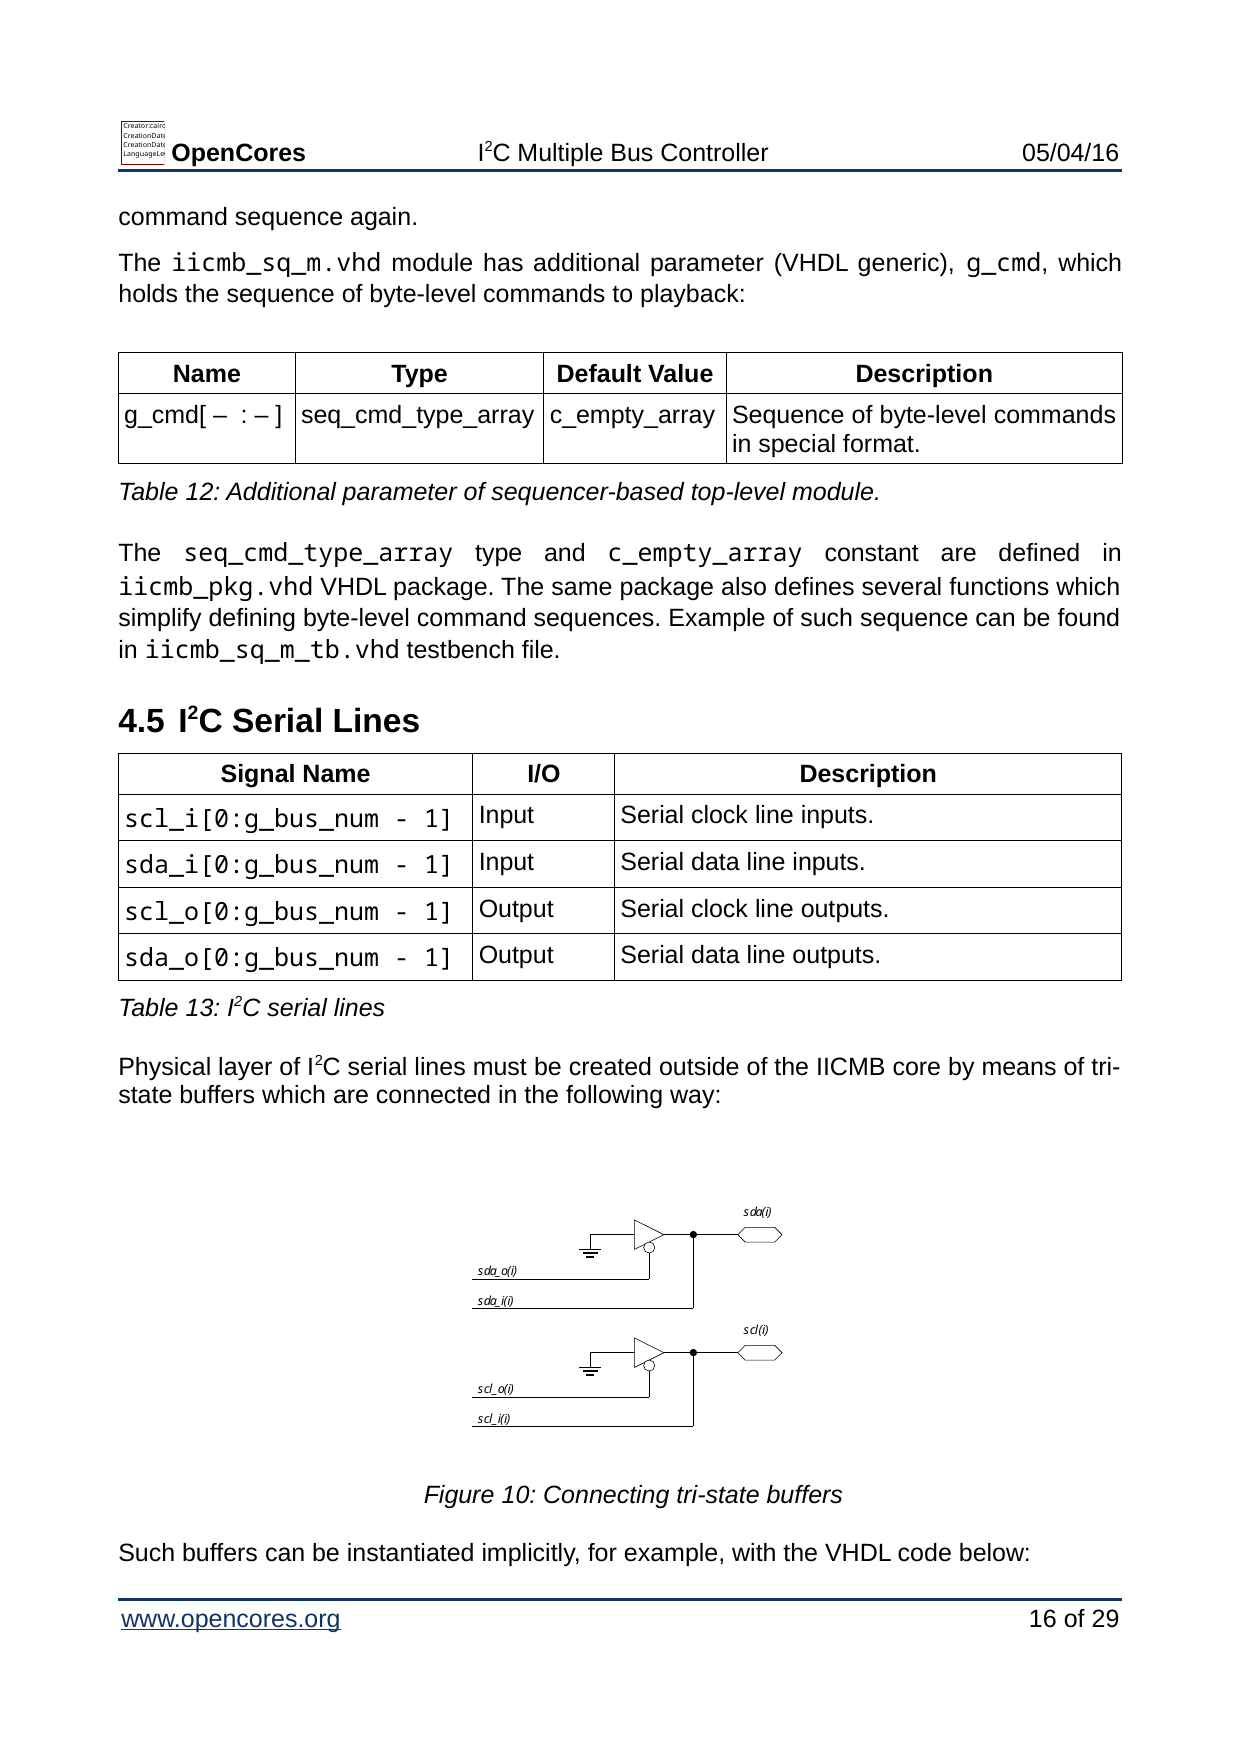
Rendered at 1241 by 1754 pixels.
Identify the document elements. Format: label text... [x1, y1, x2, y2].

table_header Name [119, 353, 295, 393]
table_cell sda_i[0:g_bus_num - 1] [119, 841, 472, 887]
table_cell scl_o[0:g_bus_num - 1] [119, 888, 472, 933]
table_cell Output [473, 934, 614, 980]
table_cell Serial data line inputs. [615, 841, 1121, 887]
table_cell Output [473, 888, 614, 933]
table_header Signal Name [119, 754, 472, 794]
text [254, 1153, 1015, 1165]
text Physical layer of I2C serial lines must be created outside of the IICMB core by means of tri-state buffers which are connected in the following way: [118, 1052, 1122, 1109]
table_cell Serial clock line outputs. [615, 888, 1121, 933]
table_cell Serial data line outputs. [615, 934, 1121, 980]
text Such buffers can be instantiated implicitly, for example, with the VHDL code below: [118, 1124, 1122, 1567]
table_cell Input [473, 841, 614, 887]
table_cell g_cmd[ – : – ] [119, 394, 295, 463]
subtitle I2C Serial Lines [118, 701, 1122, 740]
table_cell sda_o[0:g_bus_num - 1] [119, 934, 472, 980]
text Table 12: Additional parameter of sequencer-based top-level module. [118, 477, 1122, 505]
table_cell seq_cmd_type_array [296, 394, 543, 463]
text command sequence again. [118, 202, 1122, 231]
text The seq_cmd_type_array type and c_empty_array constant are defined in iicmb_pkg.vhd VHDL package. The same package also defines several functions which simplify defining byte-level command sequences. Example of such sequence can be found in iicmb_sq_m_tb.vhd testbench file. [118, 535, 1122, 666]
table_header I/O [473, 754, 614, 794]
text The iicmb_sq_m.vhd module has additional parameter (VHDL generic), g_cmd, which holds the sequence of byte-level commands to playback: [118, 245, 1122, 308]
table_cell Input [473, 795, 614, 840]
table_header Default Value [544, 353, 726, 393]
text Figure 10: Connecting tri-state buffers [254, 1165, 1015, 1509]
table_cell scl_i[0:g_bus_num - 1] [119, 795, 472, 840]
table_cell c_empty_array [544, 394, 726, 463]
text Table 13: I2C serial lines [118, 993, 1122, 1022]
table_header Description [615, 754, 1121, 794]
table_header Type [296, 353, 543, 393]
table_header Description [727, 353, 1122, 393]
table_cell Serial clock line inputs. [615, 795, 1121, 840]
table_cell Sequence of byte-level commands in special format. [727, 394, 1122, 463]
